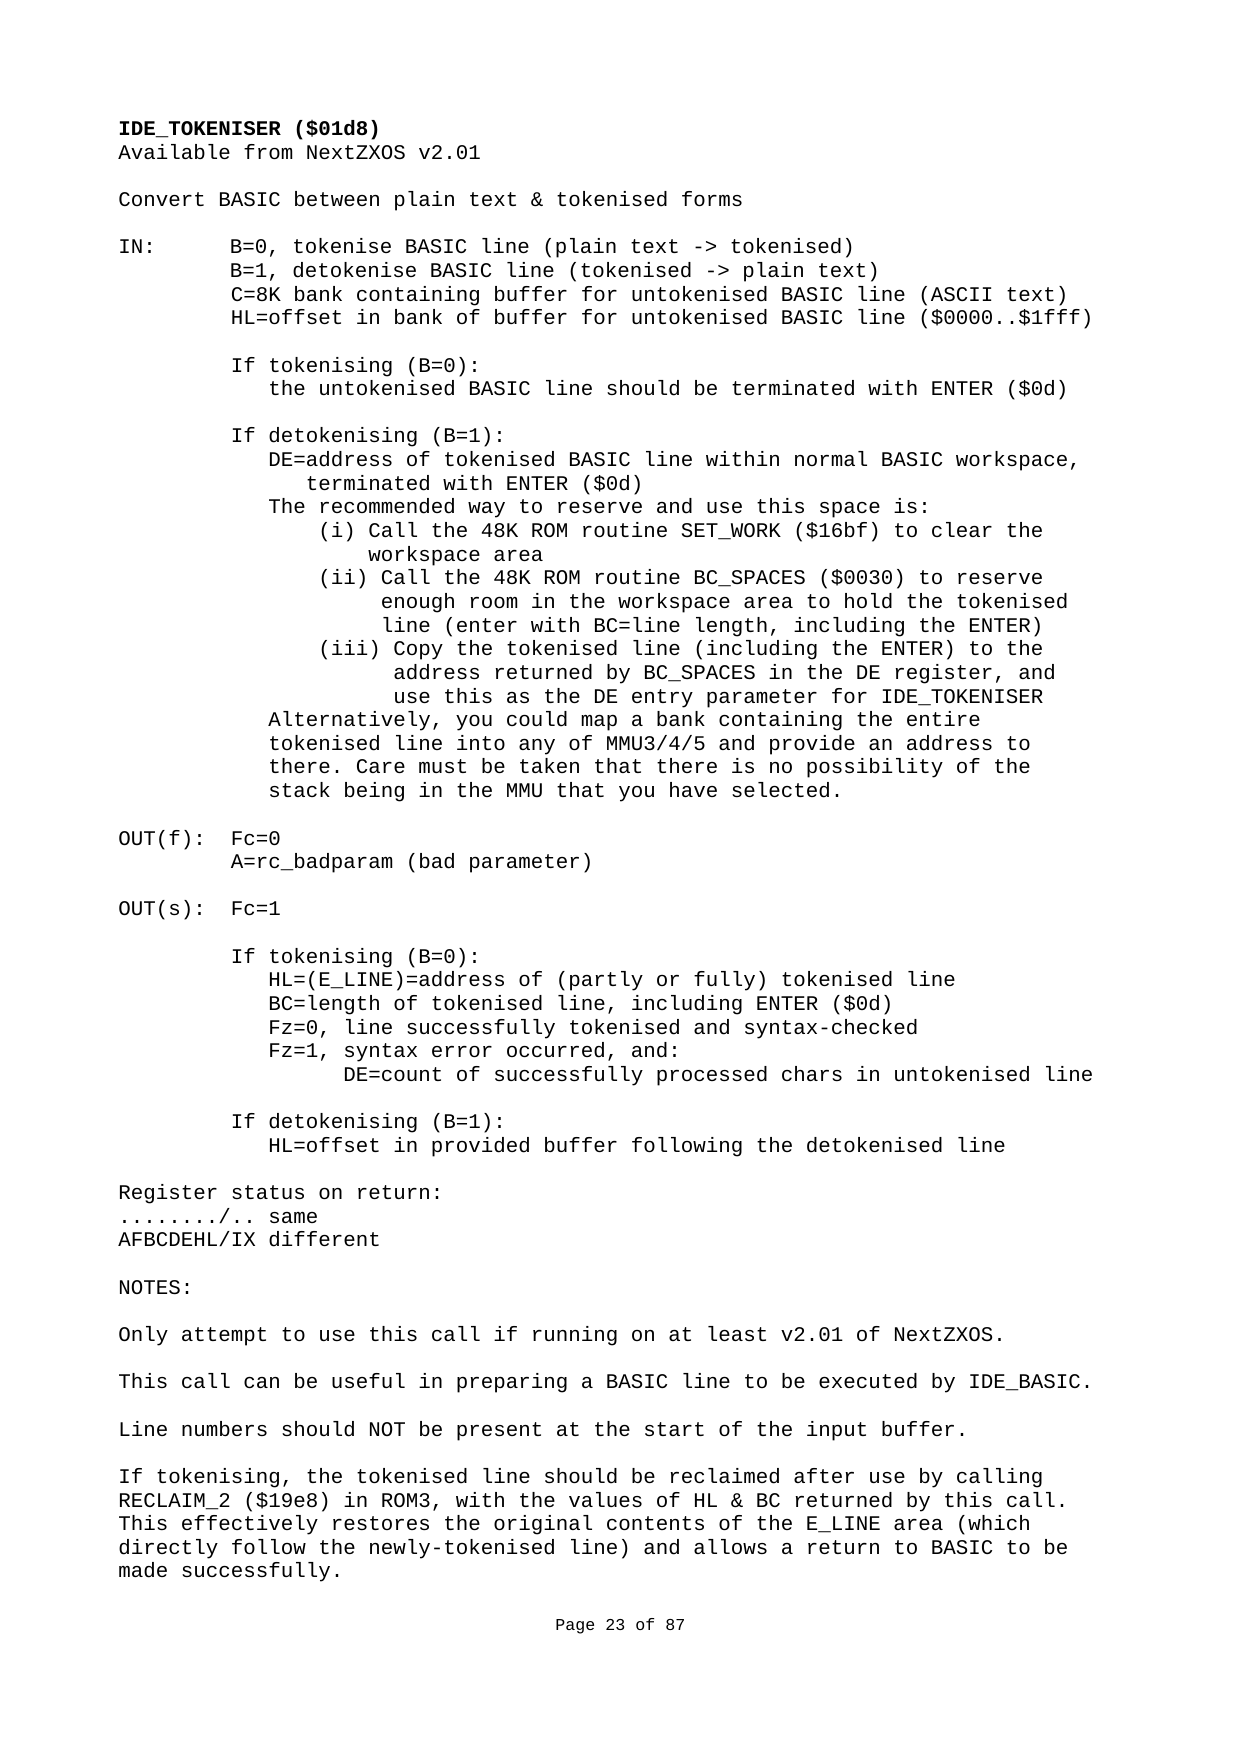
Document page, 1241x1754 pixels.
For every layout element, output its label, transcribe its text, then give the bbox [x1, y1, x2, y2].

text IDE_TOKENISER ($01d8) [118, 118, 1122, 142]
text DE=count of successfully processed chars in untokenised line [118, 1064, 1122, 1088]
text stack being in the MMU that you have selected. [118, 780, 1122, 804]
text use this as the DE entry parameter for IDE_TOKENISER [118, 686, 1122, 709]
text terminated with ENTER ($0d) [118, 473, 1122, 496]
text (iii) Copy the tokenised line (including the ENTER) to the [118, 638, 1122, 662]
text OUT(s): Fc=1 [118, 898, 1122, 922]
text A=rc_badparam (bad parameter) [118, 851, 1122, 875]
text B=1, detokenise BASIC line (tokenised -> plain text) [118, 260, 1122, 284]
text Register status on return: [118, 1182, 1122, 1206]
text If tokenising, the tokenised line should be reclaimed after use by calling RECLAIM_2 ($19e8) in ROM3, with the values of HL & BC returned by this call. This effectively restores the original contents of the E_LINE area (which directly follow the newly-tokenised line) and allows a return to BASIC to be made successfully. [118, 1466, 1122, 1584]
text NOTES: [118, 1277, 1122, 1300]
text BC=length of tokenised line, including ENTER ($0d) [118, 993, 1122, 1017]
text Only attempt to use this call if running on at least v2.01 of NextZXOS. [118, 1324, 1122, 1348]
text the untokenised BASIC line should be terminated with ENTER ($0d) [118, 378, 1122, 402]
text If tokenising (B=0): [118, 946, 1122, 969]
text ......../.. same [118, 1206, 1122, 1229]
text Fz=0, line successfully tokenised and syntax-checked [118, 1017, 1122, 1040]
text line (enter with BC=line length, including the ENTER) [118, 615, 1122, 638]
text If detokenising (B=1): [118, 426, 1122, 449]
text address returned by BC_SPACES in the DE register, and [118, 662, 1122, 686]
text DE=address of tokenised BASIC line within normal BASIC workspace, [118, 449, 1122, 473]
text HL=offset in bank of buffer for untokenised BASIC line ($0000..$1fff) [118, 307, 1122, 331]
text there. Care must be taken that there is no possibility of the [118, 757, 1122, 780]
text Fz=1, syntax error occurred, and: [118, 1040, 1122, 1064]
text AFBCDEHL/IX different [118, 1229, 1122, 1253]
text tokenised line into any of MMU3/4/5 and provide an address to [118, 733, 1122, 757]
text IN: B=0, tokenise BASIC line (plain text -> tokenised) [118, 236, 1122, 260]
text OUT(f): Fc=0 [118, 827, 1122, 851]
text The recommended way to reserve and use this space is: [118, 496, 1122, 520]
text workspace area [118, 544, 1122, 567]
text Line numbers should NOT be present at the start of the input buffer. [118, 1419, 1122, 1442]
text If detokenising (B=1): [118, 1111, 1122, 1135]
text Available from NextZXOS v2.01 [118, 142, 1122, 165]
text (ii) Call the 48K ROM routine BC_SPACES ($0030) to reserve [118, 567, 1122, 591]
text If tokenising (B=0): [118, 354, 1122, 378]
text Convert BASIC between plain text & tokenised forms [118, 189, 1122, 213]
text C=8K bank containing buffer for untokenised BASIC line (ASCII text) [118, 284, 1122, 307]
text HL=(E_LINE)=address of (partly or fully) tokenised line [118, 969, 1122, 993]
text HL=offset in provided buffer following the detokenised line [118, 1135, 1122, 1158]
text Alternatively, you could map a bank containing the entire [118, 709, 1122, 733]
text (i) Call the 48K ROM routine SET_WORK ($16bf) to clear the [118, 520, 1122, 544]
text This call can be useful in preparing a BASIC line to be executed by IDE_BASIC. [118, 1371, 1122, 1395]
text enough room in the workspace area to hold the tokenised [118, 591, 1122, 615]
